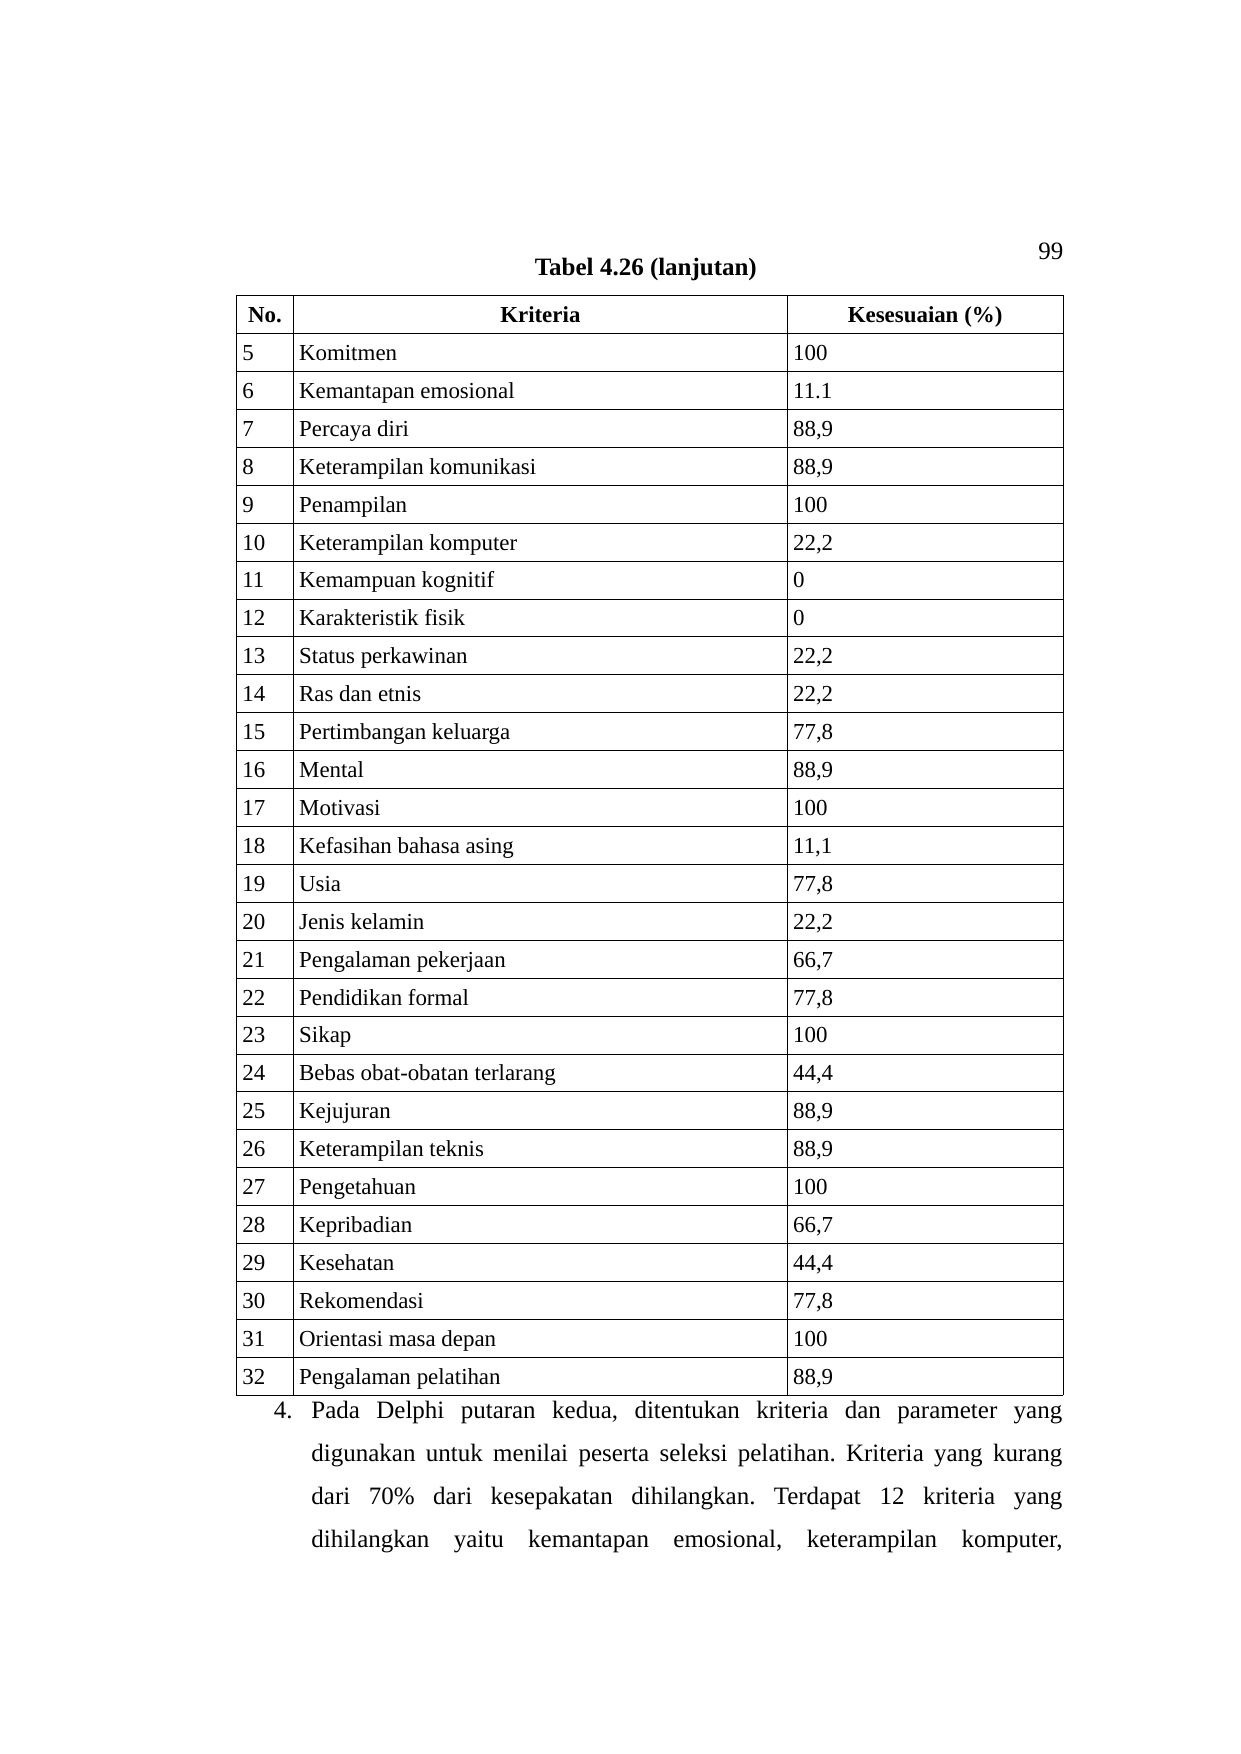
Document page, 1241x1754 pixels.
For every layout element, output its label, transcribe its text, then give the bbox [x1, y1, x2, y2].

table_cell 100 [788, 789, 1063, 826]
table_cell 44,4 [788, 1244, 1063, 1281]
table_cell 22,2 [788, 903, 1063, 940]
table_cell 100 [788, 1320, 1063, 1357]
table_cell 77,8 [788, 979, 1063, 1016]
table_cell 6 [237, 372, 293, 409]
table_cell 22,2 [788, 637, 1063, 674]
table_cell Mental [294, 751, 787, 788]
table_cell 88,9 [788, 1092, 1063, 1129]
table_cell 22 [237, 979, 293, 1016]
table_cell 100 [788, 1168, 1063, 1205]
table_cell Percaya diri [294, 410, 787, 447]
table_cell 11,1 [788, 827, 1063, 864]
table_cell 32 [237, 1358, 293, 1395]
table_cell Ras dan etnis [294, 675, 787, 712]
table_cell 31 [237, 1320, 293, 1357]
table_cell 100 [788, 1017, 1063, 1053]
table_header Kriteria [294, 296, 787, 333]
table_cell 88,9 [788, 448, 1063, 485]
table_cell 77,8 [788, 713, 1063, 750]
table_cell Kemantapan emosional [294, 372, 787, 409]
table_cell Jenis kelamin [294, 903, 787, 940]
table_cell 11.1 [788, 372, 1063, 409]
table_cell Penampilan [294, 486, 787, 523]
table_cell Keterampilan komunikasi [294, 448, 787, 485]
table_cell Status perkawinan [294, 637, 787, 674]
table_cell 30 [237, 1282, 293, 1319]
table_cell 22,2 [788, 524, 1063, 561]
table_cell Kefasihan bahasa asing [294, 827, 787, 864]
table_cell 14 [237, 675, 293, 712]
table_cell 88,9 [788, 1130, 1063, 1167]
table_cell 88,9 [788, 751, 1063, 788]
table_cell Pengalaman pekerjaan [294, 941, 787, 978]
table_cell 26 [237, 1130, 293, 1167]
table_cell 15 [237, 713, 293, 750]
table_cell Pengalaman pelatihan [294, 1358, 787, 1395]
table_cell 27 [237, 1168, 293, 1205]
table_cell 13 [237, 637, 293, 674]
table_cell 77,8 [788, 865, 1063, 902]
table_cell Keterampilan komputer [294, 524, 787, 561]
table_cell 22,2 [788, 675, 1063, 712]
table_header No. [237, 296, 293, 333]
table_cell Pendidikan formal [294, 979, 787, 1016]
table_cell 24 [237, 1055, 293, 1091]
table_cell 66,7 [788, 941, 1063, 978]
table_cell Bebas obat-obatan terlarang [294, 1055, 787, 1091]
table_cell Kesehatan [294, 1244, 787, 1281]
table_cell Pertimbangan keluarga [294, 713, 787, 750]
table_cell 7 [237, 410, 293, 447]
table_cell 0 [788, 600, 1063, 636]
list Pada Delphi putaran kedua, ditentukan kriteria dan parameter yang digunakan untuk menilai peserta seleksi pelatihan. Kriteria yang kurang dari 70% dari kesepakatan dihilangkan. Terdapat 12 kriteria yang dihilangkan yaitu kemantapan emosional, keterampilan komputer, [274, 1396, 1063, 1553]
table_cell 18 [237, 827, 293, 864]
table_cell Kepribadian [294, 1206, 787, 1243]
table_cell 77,8 [788, 1282, 1063, 1319]
table_cell Orientasi masa depan [294, 1320, 787, 1357]
table_cell 20 [237, 903, 293, 940]
table_cell 21 [237, 941, 293, 978]
table_cell Keterampilan teknis [294, 1130, 787, 1167]
table_cell 12 [237, 600, 293, 636]
table_cell 9 [237, 486, 293, 523]
table_cell 100 [788, 486, 1063, 523]
table_cell 23 [237, 1017, 293, 1053]
table_cell Motivasi [294, 789, 787, 826]
table_cell 5 [237, 334, 293, 371]
table_cell 88,9 [788, 410, 1063, 447]
table_cell 25 [237, 1092, 293, 1129]
table_cell 29 [237, 1244, 293, 1281]
table_cell 88,9 [788, 1358, 1063, 1395]
table_cell Komitmen [294, 334, 787, 371]
table_cell Usia [294, 865, 787, 902]
table_cell 66,7 [788, 1206, 1063, 1243]
table_cell 28 [237, 1206, 293, 1243]
table_header Kesesuaian (%) [788, 296, 1063, 333]
table_cell 10 [237, 524, 293, 561]
table_cell Kemampuan kognitif [294, 562, 787, 598]
table_cell Rekomendasi [294, 1282, 787, 1319]
table_cell 19 [237, 865, 293, 902]
table_cell Karakteristik fisik [294, 600, 787, 636]
table_cell 17 [237, 789, 293, 826]
table_cell Sikap [294, 1017, 787, 1053]
table_cell 8 [237, 448, 293, 485]
table_cell Kejujuran [294, 1092, 787, 1129]
table_cell 16 [237, 751, 293, 788]
table_cell 100 [788, 334, 1063, 371]
table_cell 44,4 [788, 1055, 1063, 1091]
text Tabel 4.26 (lanjutan) [263, 252, 1028, 280]
table_cell 0 [788, 562, 1063, 598]
table_cell Pengetahuan [294, 1168, 787, 1205]
table_cell 11 [237, 562, 293, 598]
